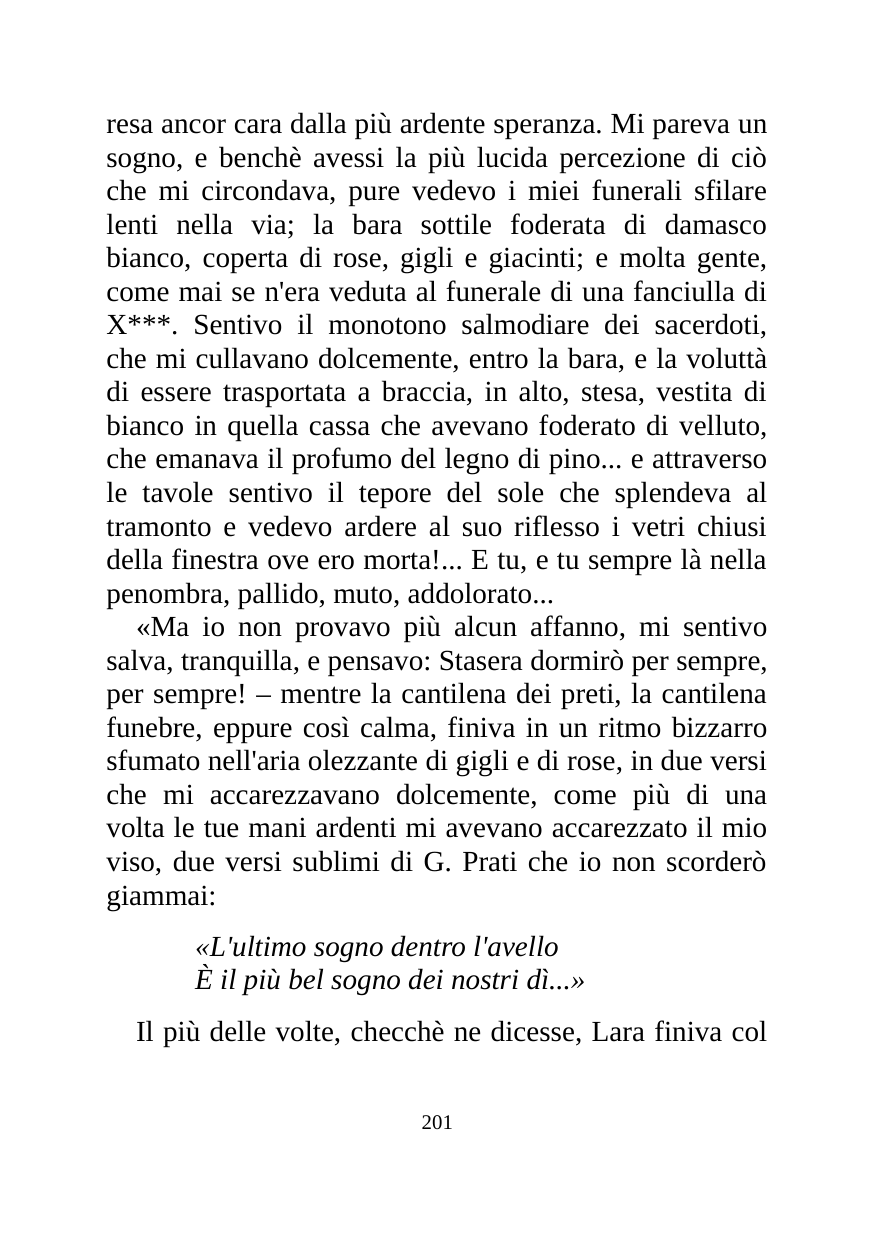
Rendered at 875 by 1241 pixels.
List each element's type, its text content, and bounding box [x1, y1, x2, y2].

text «L'ultimo sogno dentro l'avello [180, 929, 768, 962]
text resa ancor cara dalla più ardente speranza. Mi pareva un sogno, e benchè avessi la più lucida percezione di ciò che mi circondava, pure vedevo i miei funerali sfilare lenti nella via; la bara sottile foderata di damasco bianco, coperta di rose, gigli e giacinti; e molta gente, come mai se n'era veduta al funerale di una fanciulla di X***. Sentivo il monotono salmodiare dei sacerdoti, che mi cullavano dolcemente, entro la bara, e la voluttà di essere trasportata a braccia, in alto, stesa, vestita di bianco in quella cassa che avevano foderato di velluto, che emanava il profumo del legno di pino... e attraverso le tavole sentivo il tepore del sole che splendeva al tramonto e vedevo ardere al suo riflesso i vetri chiusi della finestra ove ero morta!... E tu, e tu sempre là nella penombra, pallido, muto, addolorato... [106, 106, 768, 609]
text È il più bel sogno dei nostri dì...» [180, 962, 768, 996]
text «Ma io non provavo più alcun affanno, mi sentivo salva, tranquilla, e pensavo: Stasera dormirò per sempre, per sempre! – mentre la cantilena dei preti, la cantilena funebre, eppure così calma, finiva in un ritmo bizzarro sfumato nell'aria olezzante di gigli e di rose, in due versi che mi accarezzavano dolcemente, come più di una volta le tue mani ardenti mi avevano accarezzato il mio viso, due versi sublimi di G. Prati che io non scorderò giammai: [106, 609, 768, 911]
text Il più delle volte, checchè ne dicesse, Lara finiva col [106, 1014, 768, 1047]
